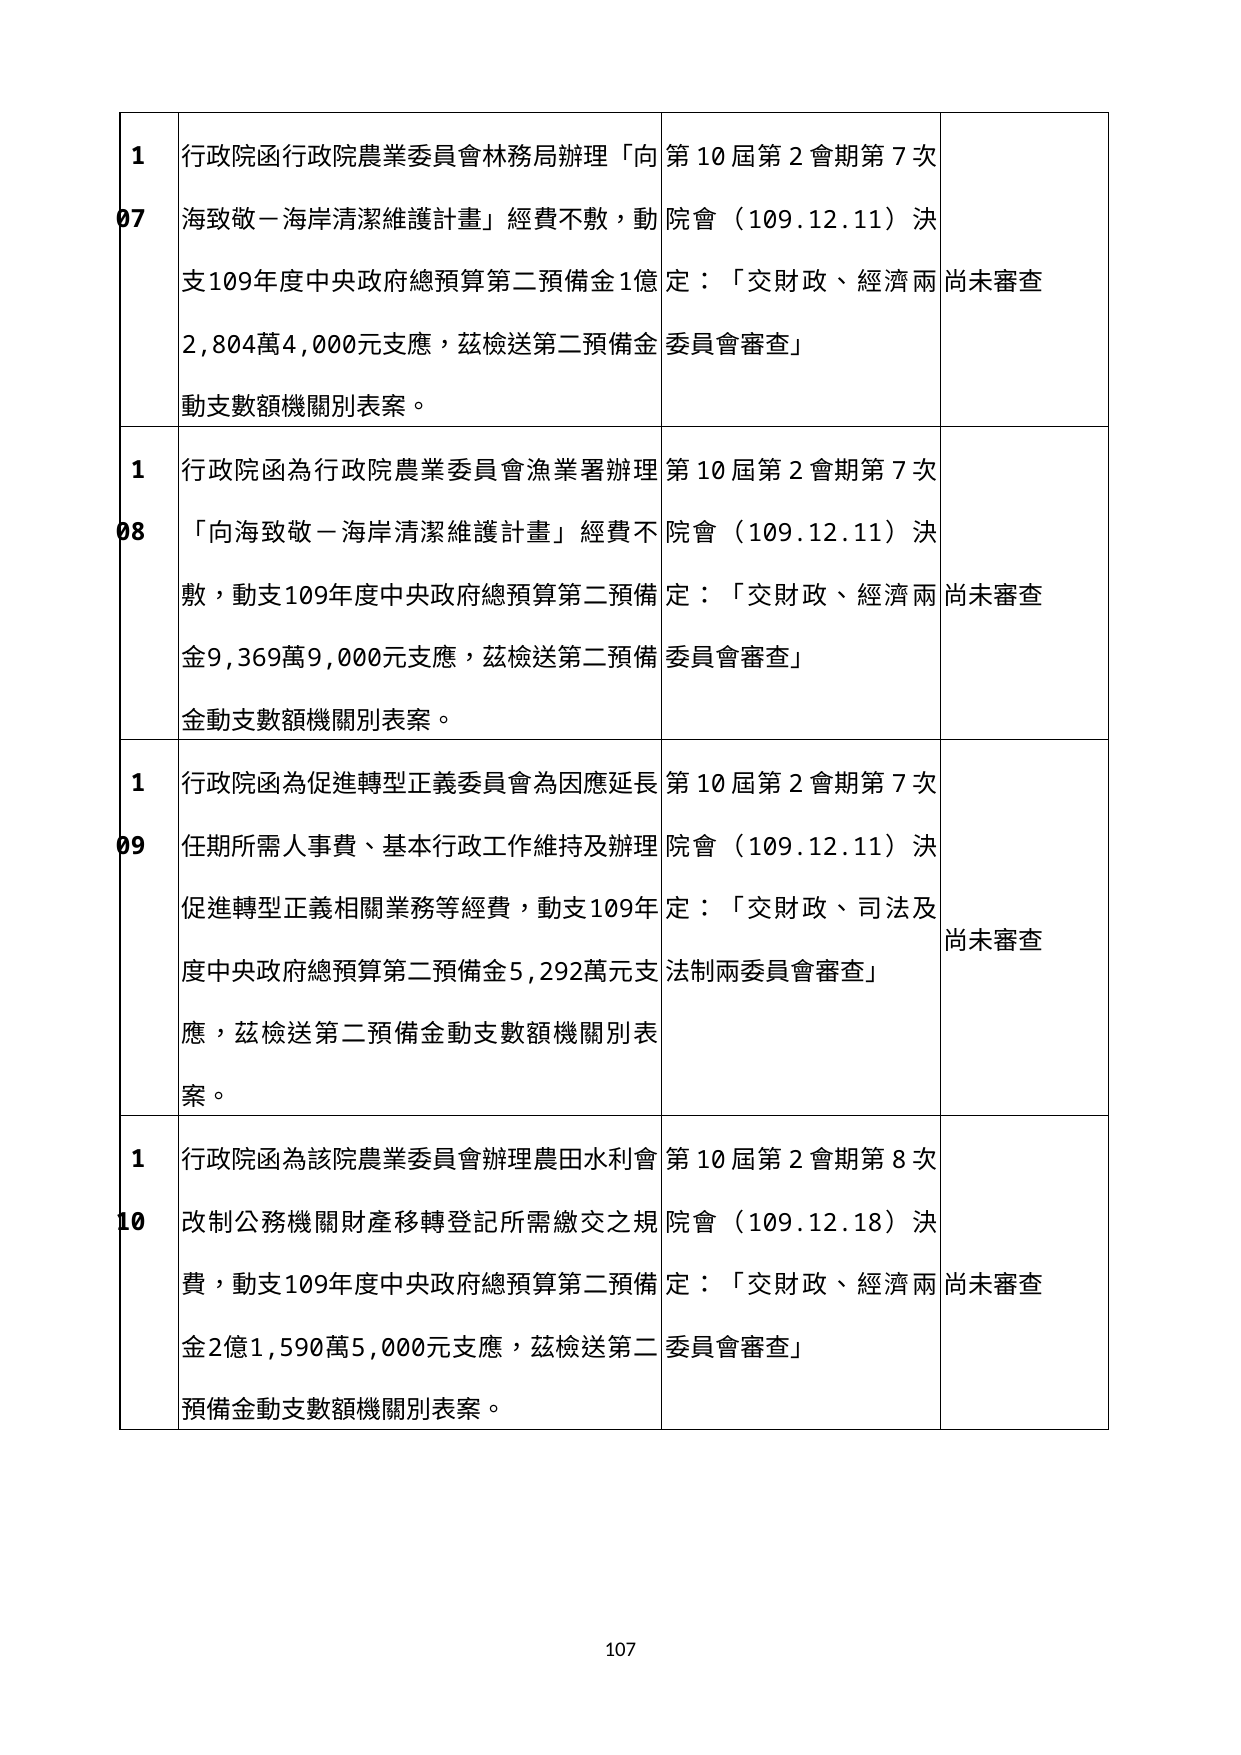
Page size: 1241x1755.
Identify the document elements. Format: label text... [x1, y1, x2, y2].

table_cell 尚未審查 [941, 740, 1108, 1115]
table_cell [121, 113, 178, 426]
table_cell 尚未審查 [941, 1116, 1108, 1429]
table_cell [121, 427, 178, 739]
table_cell 行政院函為促進轉型正義委員會為因應延長任期所需人事費、基本行政工作維持及辦理促進轉型正義相關業務等經費，動支109年度中央政府總預算第二預備金5,292萬元支應，茲檢送第二預備金動支數額機關別表案。 [179, 740, 661, 1115]
table_cell 第10屆第2會期第8次院會（109.12.18）決定：「交財政、經濟兩委員會審查」 [662, 1116, 940, 1429]
table_cell 行政院函為行政院農業委員會漁業署辦理「向海致敬－海岸清潔維護計畫」經費不敷，動支109年度中央政府總預算第二預備金9,369萬9,000元支應，茲檢送第二預備金動支數額機關別表案。 [179, 427, 661, 739]
table_cell 行政院函行政院農業委員會林務局辦理「向海致敬－海岸清潔維護計畫」經費不敷，動支109年度中央政府總預算第二預備金1億2,804萬4,000元支應，茲檢送第二預備金動支數額機關別表案。 [179, 113, 661, 426]
table_cell [121, 740, 178, 1115]
table_cell 尚未審查 [941, 113, 1108, 426]
table_cell 第10屆第2會期第7次院會（109.12.11）決定：「交財政、司法及法制兩委員會審查」 [662, 740, 940, 1115]
table_cell [121, 1116, 178, 1429]
table_cell 第10屆第2會期第7次院會（109.12.11）決定：「交財政、經濟兩委員會審查」 [662, 113, 940, 426]
table_cell 尚未審查 [941, 427, 1108, 739]
table_cell 行政院函為該院農業委員會辦理農田水利會改制公務機關財產移轉登記所需繳交之規費，動支109年度中央政府總預算第二預備金2億1,590萬5,000元支應，茲檢送第二預備金動支數額機關別表案。 [179, 1116, 661, 1429]
table_cell 第10屆第2會期第7次院會（109.12.11）決定：「交財政、經濟兩委員會審查」 [662, 427, 940, 739]
